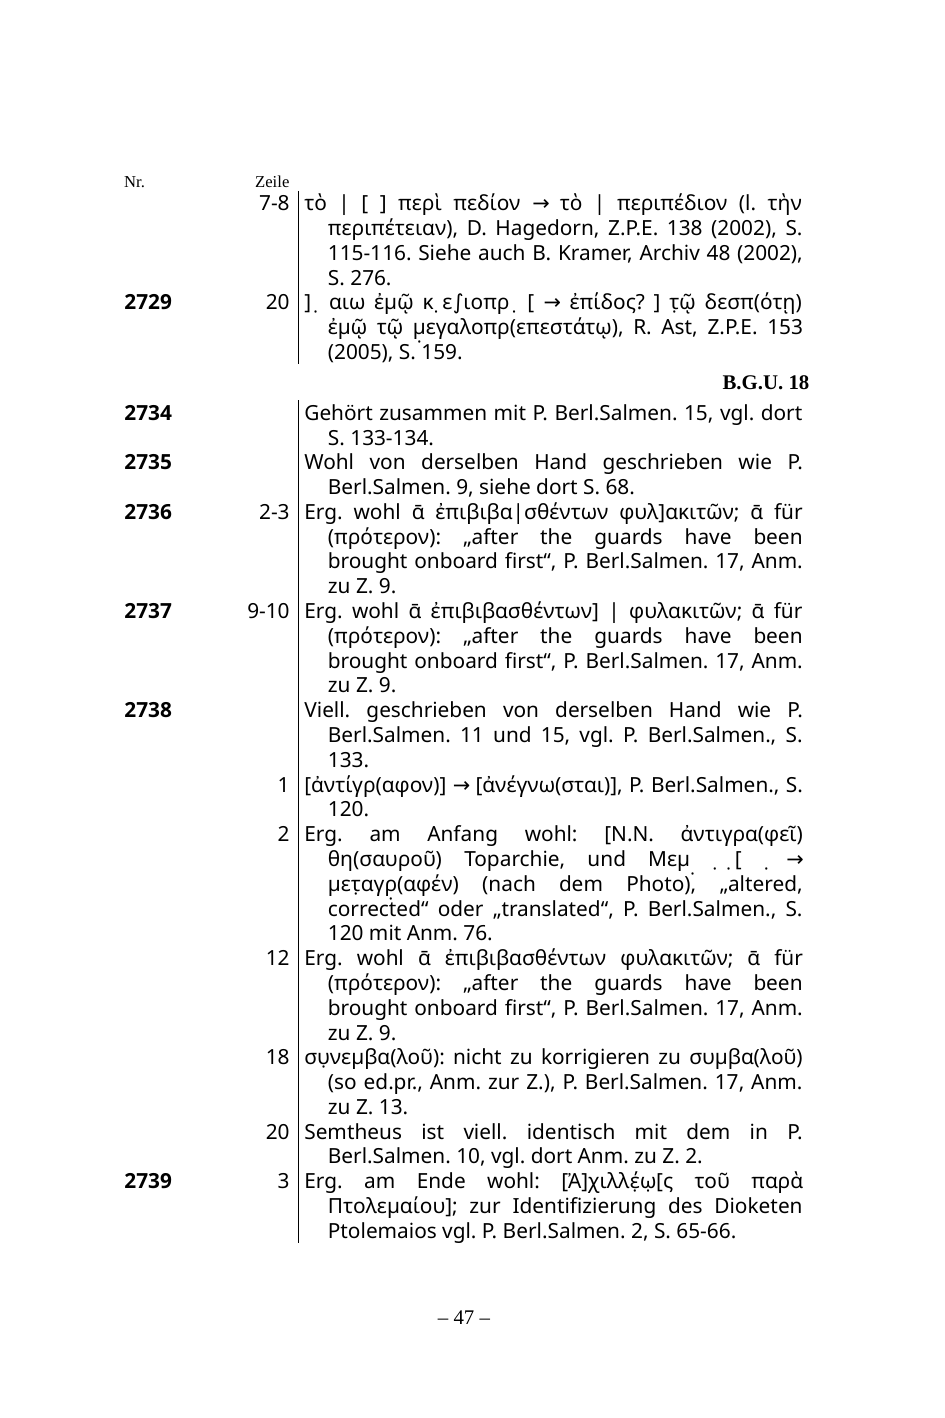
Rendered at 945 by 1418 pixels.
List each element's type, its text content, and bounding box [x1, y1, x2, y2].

table_cell 1 [207, 772, 298, 822]
table_cell 9-10 [207, 599, 298, 698]
table_cell Erg. am Anfang wohl: [N.N. ἀντιγρα(φεῖ) θη(σαυροῦ) Toparchie, und Μεμ̣ ̣ ̣[ ̣ → μετ̣αγρ̣(αφέν) (nach dem Photo), „altered, corrected“ oder „translated“, P. Berl.Salmen., S. 120 mit Anm. 76. [299, 822, 809, 946]
table_cell τὸ | [ ] περὶ πεδίον → τὸ | περιπέδιον (l. τὴν περιπέτειαν), D. Hagedorn, Z.P.E. 138 (2002), S. 115-116. Siehe auch B. Kramer, Archiv 48 (2002), S. 276. [299, 191, 809, 290]
table_cell 12 [207, 946, 298, 1045]
table_cell Viell. geschrieben von derselben Hand wie P. Berl.Salmen. 11 und 15, vgl. P. Berl.Salmen., S. 133. [299, 698, 809, 772]
table_cell 7-8 [207, 191, 298, 290]
table_cell Erg. wohl ᾱ ἐπιβιβα|σθέντων φυλ]ακιτῶν; ᾱ für (πρότερον): „after the guards have been brought onboard first“, P. Berl.Salmen. 17, Anm. zu Z. 9. [299, 500, 809, 599]
table_cell [118, 1045, 207, 1119]
table_header Gehört zusammen mit P. Berl.Salmen. 15, vgl. dort S. 133-134. [299, 400, 809, 450]
table_cell 2739 [118, 1169, 207, 1243]
table_cell Erg. wohl ᾱ ἐπιβιβασθέντων φυλακιτῶν; ᾱ für (πρότερον): „after the guards have been brought onboard first“, P. Berl.Salmen. 17, Anm. zu Z. 9. [299, 946, 809, 1045]
table_cell Wohl von derselben Hand geschrieben wie P. Berl.Salmen. 9, siehe dort S. 68. [299, 450, 809, 499]
table_cell 2737 [118, 599, 207, 698]
table_cell 2-3 [207, 500, 298, 599]
table_cell 18 [207, 1045, 298, 1119]
table_cell 2738 [118, 698, 298, 772]
table_cell 2729 [118, 290, 207, 364]
table_cell Erg. am Ende wohl: [Ἀ]χιλλέ̣ω̣[ς τοῦ παρὰ Πτολεμαίου]; zur Identifizierung des Dioketen Ptolemaios vgl. P. Berl.Salmen. 2, S. 65-66. [299, 1169, 809, 1243]
table_cell συ̣νεμβα(λοῦ): nicht zu korrigieren zu συμβα(λοῦ) (so ed.pr., Anm. zur Z.), P. Berl.Salmen. 17, Anm. zu Z. 13. [299, 1045, 809, 1119]
table_header 2734 [118, 400, 298, 450]
table_cell [118, 946, 207, 1045]
subtitle B.G.U. 18 [118, 370, 809, 394]
table_cell [118, 191, 207, 290]
table_cell Semtheus ist viell. identisch mit dem in P. Berl.Salmen. 10, vgl. dort Anm. zu Z. 2. [299, 1119, 809, 1169]
table_cell [118, 822, 207, 946]
table_cell 2735 [118, 450, 298, 499]
table_cell 3 [207, 1169, 298, 1243]
table_cell [118, 772, 207, 822]
table_cell [ἀντίγρ(αφον)] → [ἀνέγνω(σται)], P. Berl.Salmen., S. 120. [299, 772, 809, 822]
table_cell Erg. wohl ᾱ ἐπιβιβασθέντων] | φυλακιτῶν; ᾱ für (πρότερον): „after the guards have been brought onboard first“, P. Berl.Salmen. 17, Anm. zu Z. 9. [299, 599, 809, 698]
table_cell ] ̣ αιω ἐμῷ κ ̣ε∫ιοπρ ̣ [ → ἐπίδος? ] τ̣ῷ δεσπ(ότῃ) ἐμῷ τῷ μ̣εγαλοπρ(επεστάτῳ), R. Ast, Z.P.E. 153 (2005), S. 159. [299, 290, 809, 364]
table_cell [118, 1119, 207, 1169]
table_cell 20 [207, 290, 298, 364]
table_cell 20 [207, 1119, 298, 1169]
table_cell 2 [207, 822, 298, 946]
table_cell 2736 [118, 500, 207, 599]
